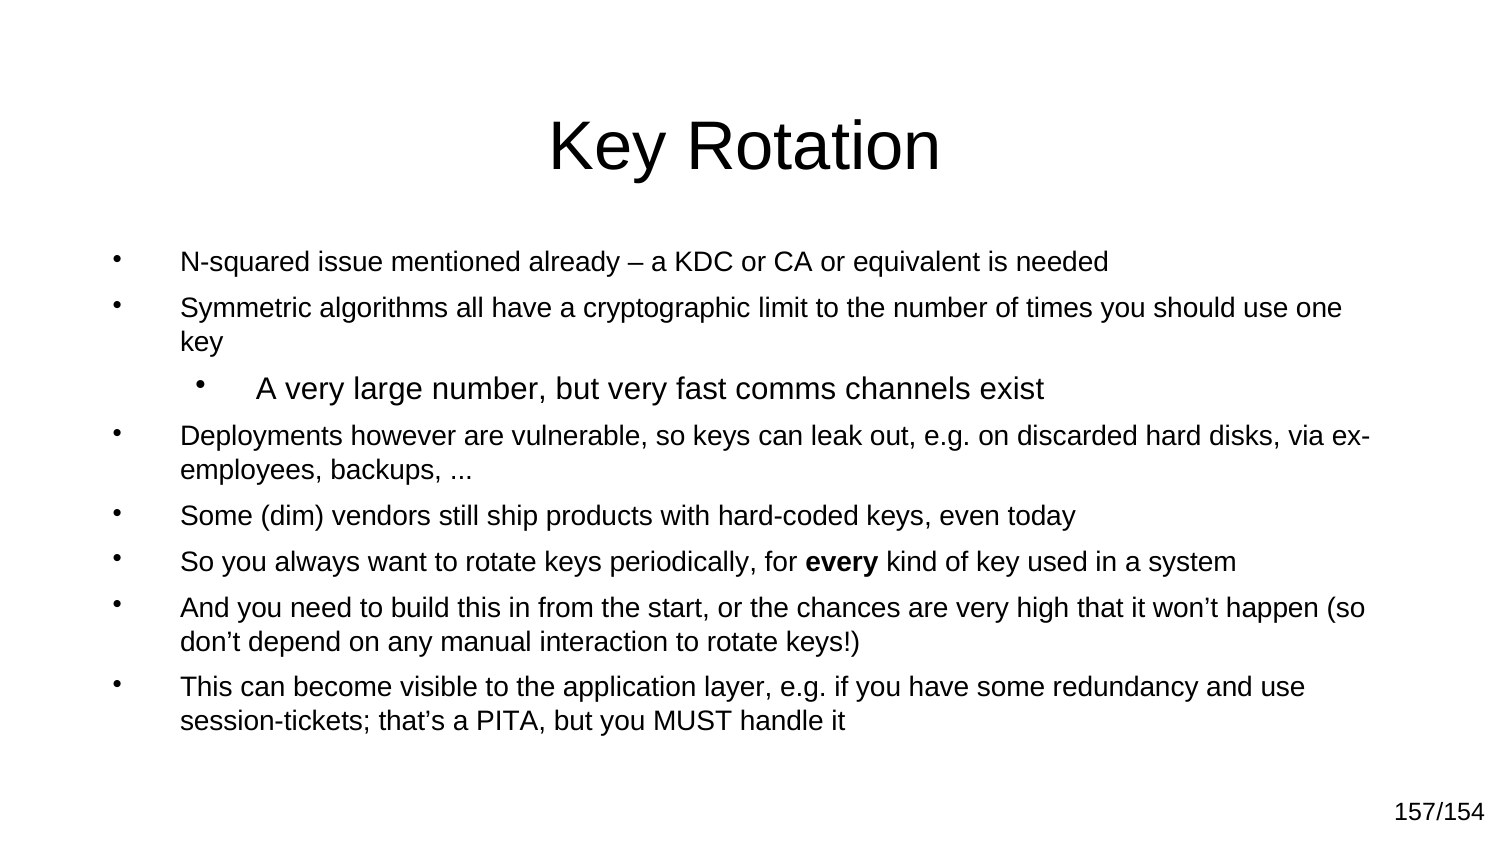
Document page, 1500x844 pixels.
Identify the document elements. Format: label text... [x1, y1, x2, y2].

list N-squared issue mentioned already – a KDC or CA or equivalent is needed Symmetric algorithms all have a cryptographic limit to the number of times you should use one key A very large number, but very fast comms channels exist Deployments however are vulnerable, so keys can leak out, e.g. on discarded hard disks, via ex-employees, backups, ... Some (dim) vendors still ship products with hard-coded keys, even today So you always want to rotate keys periodically, for every kind of key used in a system And you need to build this in from the start, or the chances are very high that it won’t happen (so don’t depend on any manual interaction to rotate keys!) This can become visible to the application layer, e.g. if you have some redundancy and use session-tickets; that’s a PITA, but you MUST handle it [112, 243, 1379, 744]
title Key Rotation [112, 74, 1379, 209]
